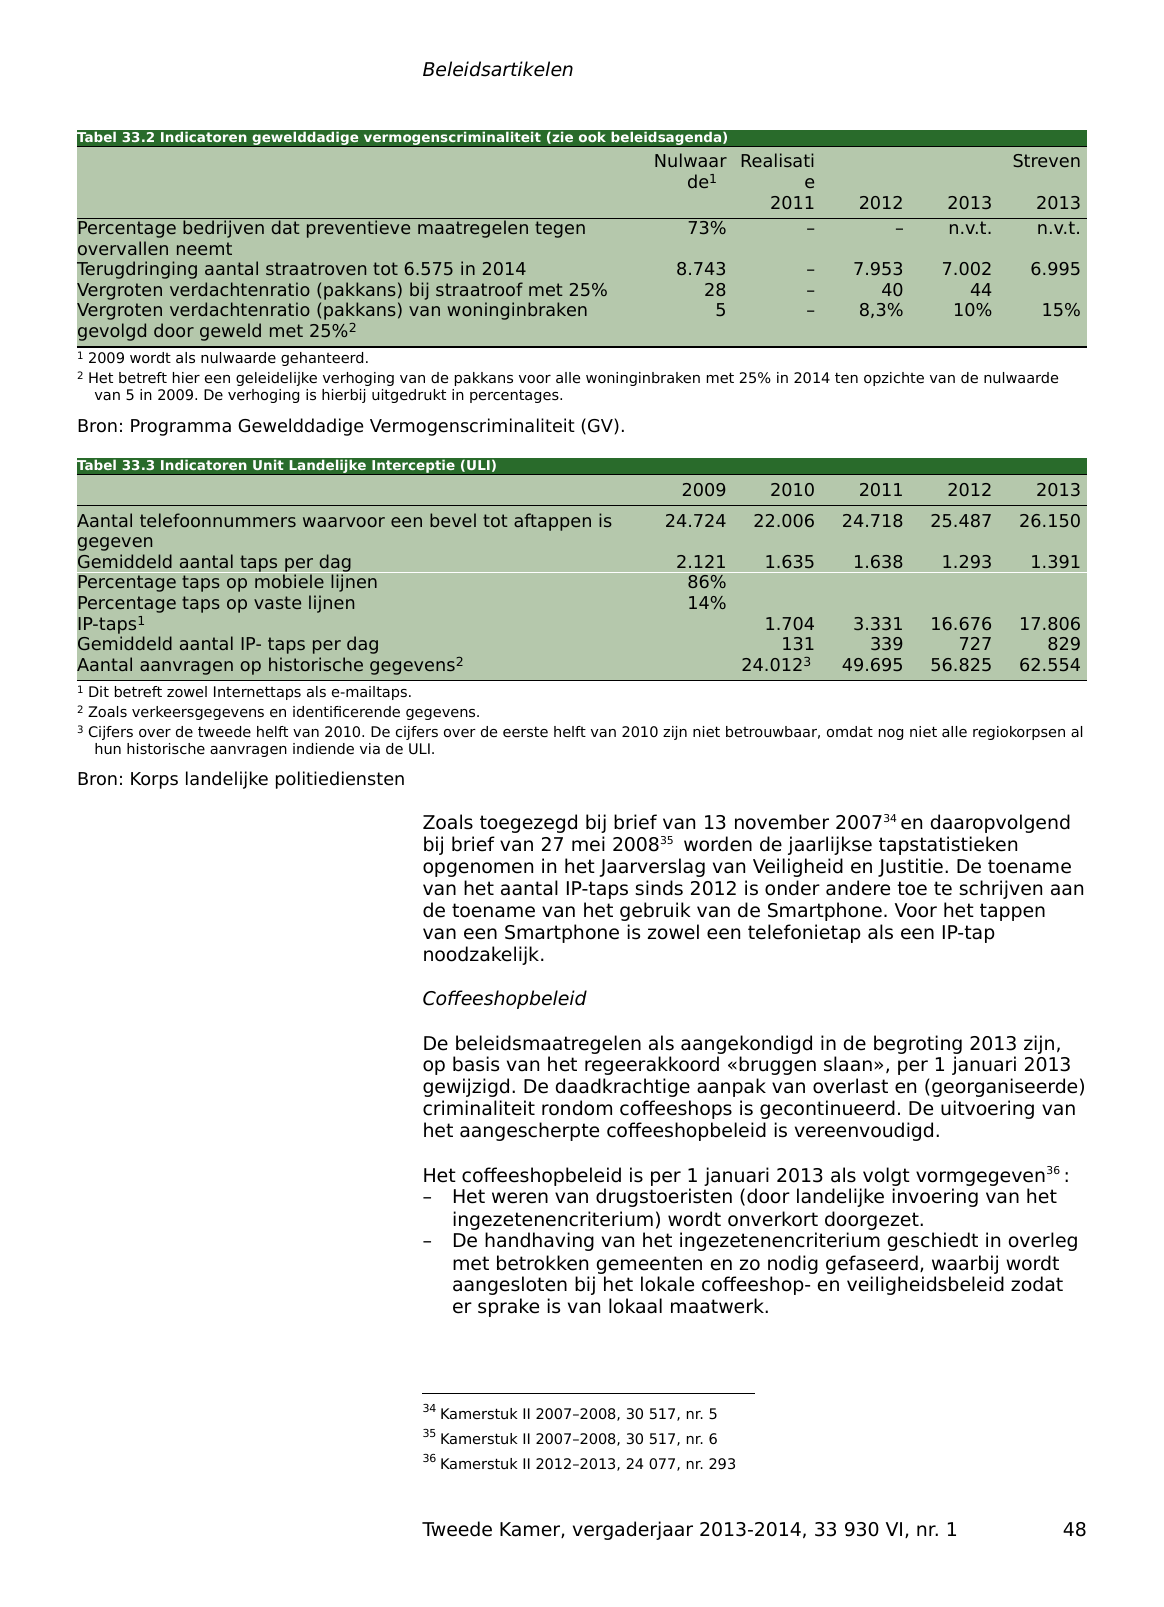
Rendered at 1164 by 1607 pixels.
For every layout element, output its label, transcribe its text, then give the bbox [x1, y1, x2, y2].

table_cell [77, 147, 644, 193]
table_cell [732, 573, 821, 593]
table_cell [909, 147, 998, 193]
text – De handhaving van het ingezetenencriterium geschiedt in overleg met betrokken gemeenten en zo nodig gefaseerd, waarbij wordt aangesloten bij het lokale coffeeshop- en veiligheidsbeleid zodat er sprake is van lokaal maatwerk. [422, 1230, 1087, 1318]
table_cell 26.150 [998, 506, 1087, 552]
table_cell 2009 [644, 475, 732, 505]
text – Het weren van drugstoeristen (door landelijke invoering van het ingezetenencriterium) wordt onverkort doorgezet. [422, 1186, 1087, 1230]
table_cell 62.554 [998, 655, 1087, 680]
table_cell 8.743 [644, 259, 732, 280]
table_cell Aantal telefoonnummers waarvoor een bevel tot aftappen is gegeven [77, 506, 644, 552]
table_header Tabel 33.3 Indicatoren Unit Landelijke Interceptie (ULI) [77, 458, 1087, 474]
table_cell 22.006 [732, 506, 821, 552]
table_cell 25.487 [909, 506, 998, 552]
table_cell 1.704 [732, 614, 821, 634]
table_cell [909, 593, 998, 614]
table_cell 2013 [909, 193, 998, 218]
table_cell Aantal aanvragen op historische gegevens2 [77, 655, 644, 680]
table_header Tabel 33.2 Indicatoren gewelddadige vermogenscriminaliteit (zie ook beleidsagenda) [77, 130, 1087, 146]
table_cell Streven [998, 147, 1087, 193]
table_cell 73% [644, 219, 732, 259]
table_cell 8,3% [821, 300, 909, 346]
table_cell 2012 [909, 475, 998, 505]
table_cell [77, 193, 644, 218]
table_cell 24.724 [644, 506, 732, 552]
table_cell 14% [644, 593, 732, 614]
table_cell [77, 475, 644, 505]
table_cell 40 [821, 280, 909, 300]
table_cell 56.825 [909, 655, 998, 680]
table_cell 131 [732, 634, 821, 655]
table_cell [821, 573, 909, 593]
table_cell [998, 280, 1087, 300]
table_cell 829 [998, 634, 1087, 655]
table_cell 1 2009 wordt als nulwaarde gehanteerd. 2 Het betreft hier een geleidelijke verhoging van de pakkans voor alle woninginbraken met 25% in 2014 ten opzichte van de nulwaarde van 5 in 2009. De verhoging is hierbij uitgedrukt in percentages. Bron: Programma Gewelddadige Vermogenscriminaliteit (GV). [77, 348, 1087, 436]
table_cell n.v.t. [998, 219, 1087, 259]
table_cell – [732, 280, 821, 300]
table_cell 17.806 [998, 614, 1087, 634]
table_cell – [732, 219, 821, 259]
table_cell Terugdringing aantal straatroven tot 6.575 in 2014 [77, 259, 644, 280]
table_cell 7.953 [821, 259, 909, 280]
text Kamerstuk II 2007–2008, 30 517, nr. 5 [422, 1402, 1087, 1424]
table_cell 7.002 [909, 259, 998, 280]
table_cell [821, 147, 909, 193]
table_cell Vergroten verdachtenratio (pakkans) bij straatroof met 25% [77, 280, 644, 300]
table_cell 1.391 [998, 552, 1087, 572]
table_cell Percentage taps op mobiele lijnen [77, 573, 644, 593]
table_cell 44 [909, 280, 998, 300]
table_cell [644, 193, 732, 218]
table_cell 1.638 [821, 552, 909, 572]
table_cell 727 [909, 634, 998, 655]
table_cell Vergroten verdachtenratio (pakkans) van woninginbraken gevolgd door geweld met 25%2 [77, 300, 644, 346]
table_cell 5 [644, 300, 732, 346]
table_cell 86% [644, 573, 732, 593]
table_cell 28 [644, 280, 732, 300]
text Kamerstuk II 2012–2013, 24 077, nr. 293 [422, 1452, 1087, 1474]
table_cell 6.995 [998, 259, 1087, 280]
table_cell [644, 614, 732, 634]
table_cell 2013 [998, 193, 1087, 218]
table_cell 339 [821, 634, 909, 655]
table_cell n.v.t. [909, 219, 998, 259]
table_cell – [732, 259, 821, 280]
table_cell 1.293 [909, 552, 998, 572]
table_cell Percentage taps op vaste lijnen [77, 593, 644, 614]
text Zoals toegezegd bij brief van 13 november 2007en daaropvolgend bij brief van 27 mei 2008 worden de jaarlijkse tapstatistieken opgenomen in het Jaarverslag van Veiligheid en Justitie. De toename van het aantal IP-taps sinds 2012 is onder andere toe te schrijven aan de toename van het gebruik van de Smartphone. Voor het tappen van een Smartphone is zowel een telefonietap als een IP-tap noodzakelijk. [422, 812, 1087, 966]
table_cell 10% [909, 300, 998, 346]
table_cell [998, 593, 1087, 614]
table_cell [732, 593, 821, 614]
table_cell IP-taps1 [77, 614, 644, 634]
table_cell 16.676 [909, 614, 998, 634]
text De beleidsmaatregelen als aangekondigd in de begroting 2013 zijn, op basis van het regeerakkoord «bruggen slaan», per 1 januari 2013 gewijzigd. De daadkrachtige aanpak van overlast en (georganiseerde) criminaliteit rondom coffeeshops is gecontinueerd. De uitvoering van het aangescherpte coffeeshopbeleid is vereenvoudigd. [422, 1032, 1087, 1142]
table_cell Realisatie [732, 147, 821, 193]
table_cell Nulwaarde1 [644, 147, 732, 193]
table_cell [998, 573, 1087, 593]
table_cell Gemiddeld aantal IP- taps per dag [77, 634, 644, 655]
table_cell [821, 593, 909, 614]
table_cell [644, 634, 732, 655]
table_cell [644, 655, 732, 680]
table_cell 15% [998, 300, 1087, 346]
table_cell 2011 [821, 475, 909, 505]
table_cell 2010 [732, 475, 821, 505]
text Kamerstuk II 2007–2008, 30 517, nr. 6 [422, 1427, 1087, 1449]
table_cell 24.718 [821, 506, 909, 552]
table_cell 49.695 [821, 655, 909, 680]
table_cell 2011 [732, 193, 821, 218]
table_cell 2.121 [644, 552, 732, 572]
table_cell 2013 [998, 475, 1087, 505]
table_cell 3.331 [821, 614, 909, 634]
table_cell Percentage bedrijven dat preventieve maatregelen tegen overvallen neemt [77, 219, 644, 259]
table_cell – [821, 219, 909, 259]
subtitle Coffeeshopbeleid [422, 988, 1087, 1010]
table_cell [909, 573, 998, 593]
text Het coffeeshopbeleid is per 1 januari 2013 als volgt vormgegeven: [422, 1164, 1087, 1186]
table_cell – [732, 300, 821, 346]
table_cell 2012 [821, 193, 909, 218]
table_cell 1.635 [732, 552, 821, 572]
table_cell 24.0123 [732, 655, 821, 680]
table_cell Gemiddeld aantal taps per dag [77, 552, 644, 572]
table_cell 1 Dit betreft zowel Internettaps als e-mailtaps. 2 Zoals verkeersgegevens en identificerende gegevens. 3 Cijfers over de tweede helft van 2010. De cijfers over de eerste helft van 2010 zijn niet betrouwbaar, omdat nog niet alle regiokorpsen al hun historische aanvragen indiende via de ULI. Bron: Korps landelijke politiediensten [77, 681, 1087, 790]
